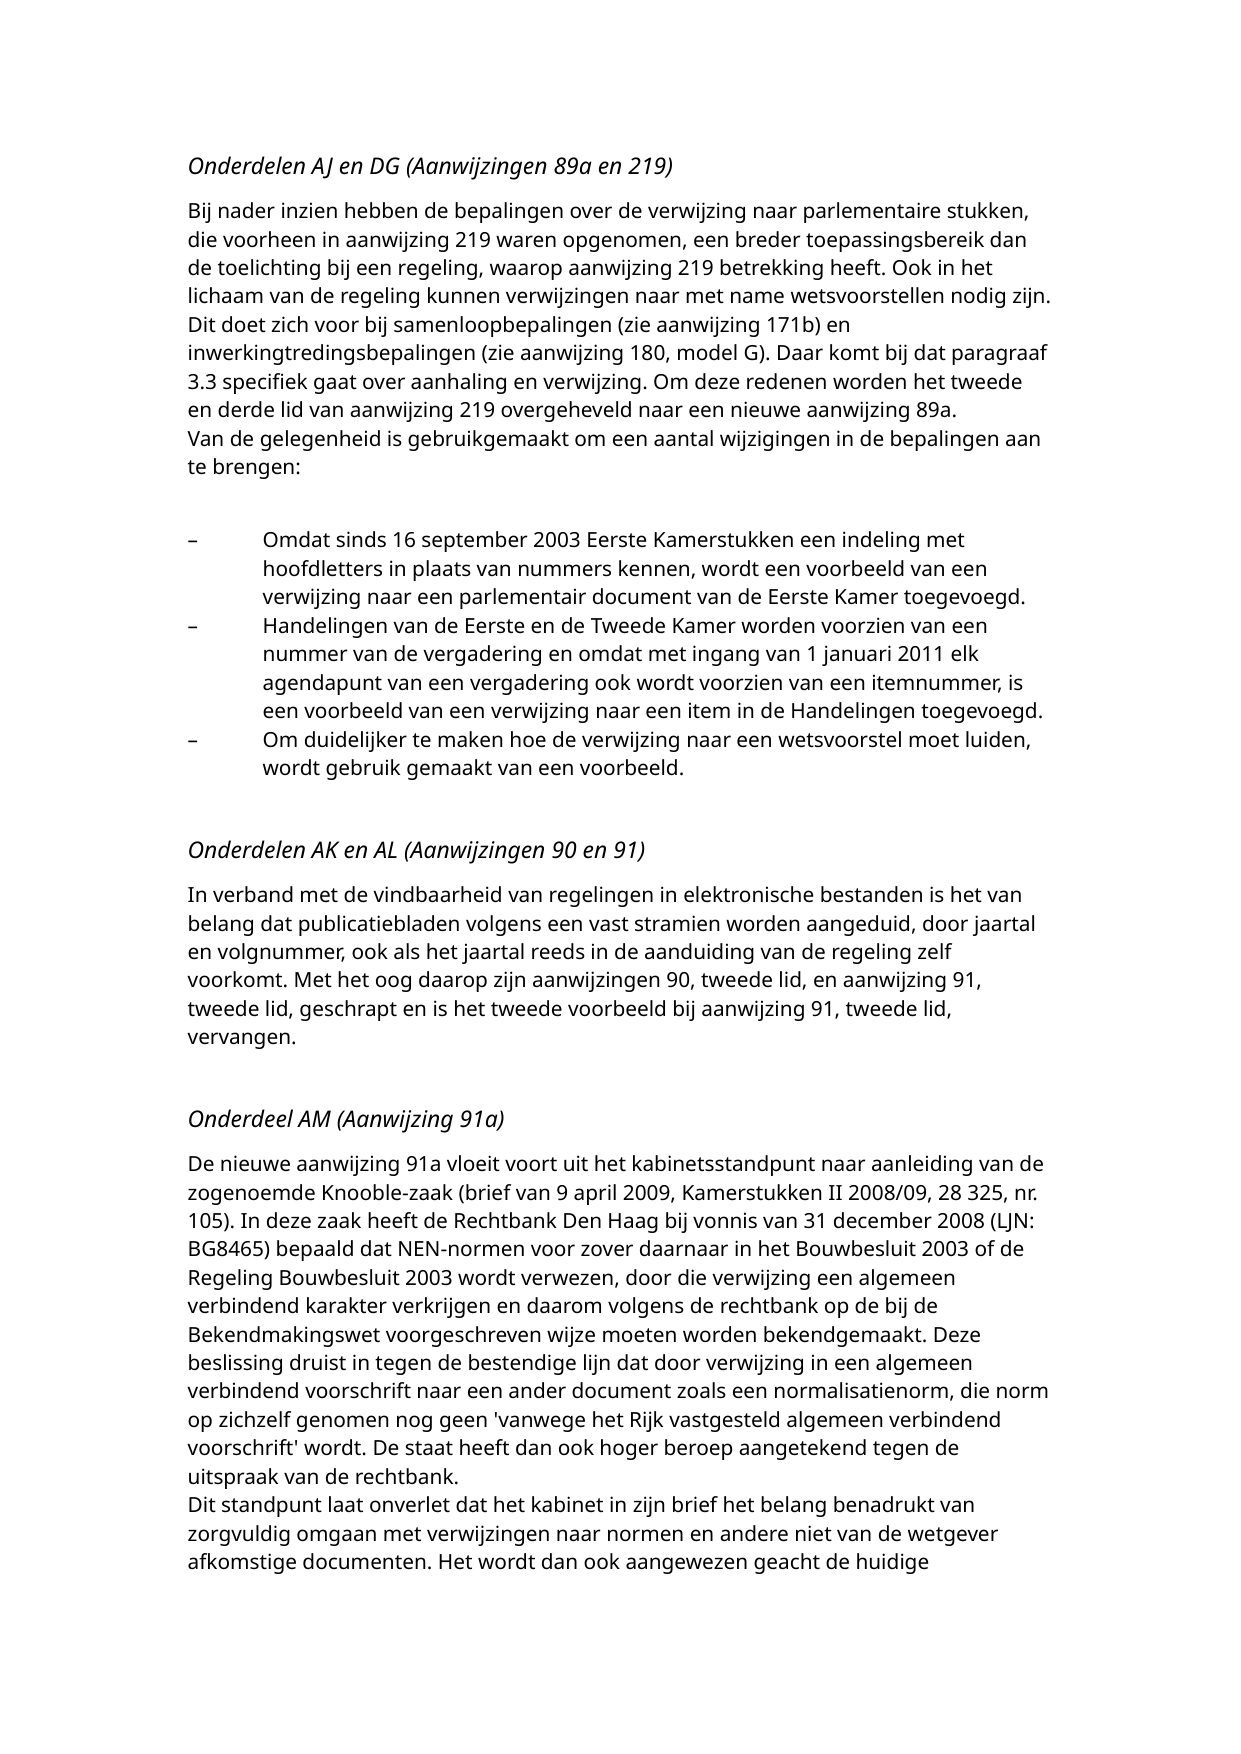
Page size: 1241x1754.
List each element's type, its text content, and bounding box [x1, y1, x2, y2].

text In verband met de vindbaarheid van regelingen in elektronische bestanden is het van belang dat publicatiebladen volgens een vast stramien worden aangeduid, door jaartal en volgnummer, ook als het jaartal reeds in de aanduiding van de regeling zelf voorkomt. Met het oog daarop zijn aanwijzingen 90, tweede lid, en aanwijzing 91, tweede lid, geschrapt en is het tweede voorbeeld bij aanwijzing 91, tweede lid, vervangen. [187, 880, 1053, 1051]
subtitle Onderdelen AK en AL (Aanwijzingen 90 en 91) [187, 834, 1053, 865]
subtitle Onderdelen AJ en DG (Aanwijzingen 89a en 219) [187, 150, 1053, 181]
text Bij nader inzien hebben de bepalingen over de verwijzing naar parlementaire stukken, die voorheen in aanwijzing 219 waren opgenomen, een breder toepassingsbereik dan de toelichting bij een regeling, waarop aanwijzing 219 betrekking heeft. Ook in het lichaam van de regeling kunnen verwijzingen naar met name wetsvoorstellen nodig zijn. Dit doet zich voor bij samenloopbepalingen (zie aanwijzing 171b) en inwerkingtredingsbepalingen (zie aanwijzing 180, model G). Daar komt bij dat paragraaf 3.3 specifiek gaat over aanhaling en verwijzing. Om deze redenen worden het tweede en derde lid van aanwijzing 219 overgeheveld naar een nieuwe aanwijzing 89a. [187, 196, 1053, 424]
text De nieuwe aanwijzing 91a vloeit voort uit het kabinetsstandpunt naar aanleiding van de zogenoemde Knooble-zaak (brief van 9 april 2009, Kamerstukken II 2008/09, 28 325, nr. 105). In deze zaak heeft de Rechtbank Den Haag bij vonnis van 31 december 2008 (LJN: BG8465) bepaald dat NEN-normen voor zover daarnaar in het Bouwbesluit 2003 of de Regeling Bouwbesluit 2003 wordt verwezen, door die verwijzing een algemeen verbindend karakter verkrijgen en daarom volgens de rechtbank op de bij de Bekendmakingswet voorgeschreven wijze moeten worden bekendgemaakt. Deze beslissing druist in tegen de bestendige lijn dat door verwijzing in een algemeen verbindend voorschrift naar een ander document zoals een normalisatienorm, die norm op zichzelf genomen nog geen 'vanwege het Rijk vastgesteld algemeen verbindend voorschrift' wordt. De staat heeft dan ook hoger beroep aangetekend tegen de uitspraak van de rechtbank. [187, 1149, 1053, 1490]
text Dit standpunt laat onverlet dat het kabinet in zijn brief het belang benadrukt van zorgvuldig omgaan met verwijzingen naar normen en andere niet van de wetgever afkomstige documenten. Het wordt dan ook aangewezen geacht de huidige [187, 1490, 1053, 1576]
list Om duidelijker te maken hoe de verwijzing naar een wetsvoorstel moet luiden, wordt gebruik gemaakt van een voorbeeld. [187, 725, 1053, 782]
list Handelingen van de Eerste en de Tweede Kamer worden voorzien van een nummer van de vergadering en omdat met ingang van 1 januari 2011 elk agendapunt van een vergadering ook wordt voorzien van een itemnummer, is een voorbeeld van een verwijzing naar een item in de Handelingen toegevoegd. [187, 611, 1053, 725]
subtitle Onderdeel AM (Aanwijzing 91a) [187, 1103, 1053, 1134]
list Omdat sinds 16 september 2003 Eerste Kamerstukken een indeling met hoofdletters in plaats van nummers kennen, wordt een voorbeeld van een verwijzing naar een parlementair document van de Eerste Kamer toegevoegd. [187, 526, 1053, 611]
text Van de gelegenheid is gebruikgemaakt om een aantal wijzigingen in de bepalingen aan te brengen: [187, 424, 1053, 481]
